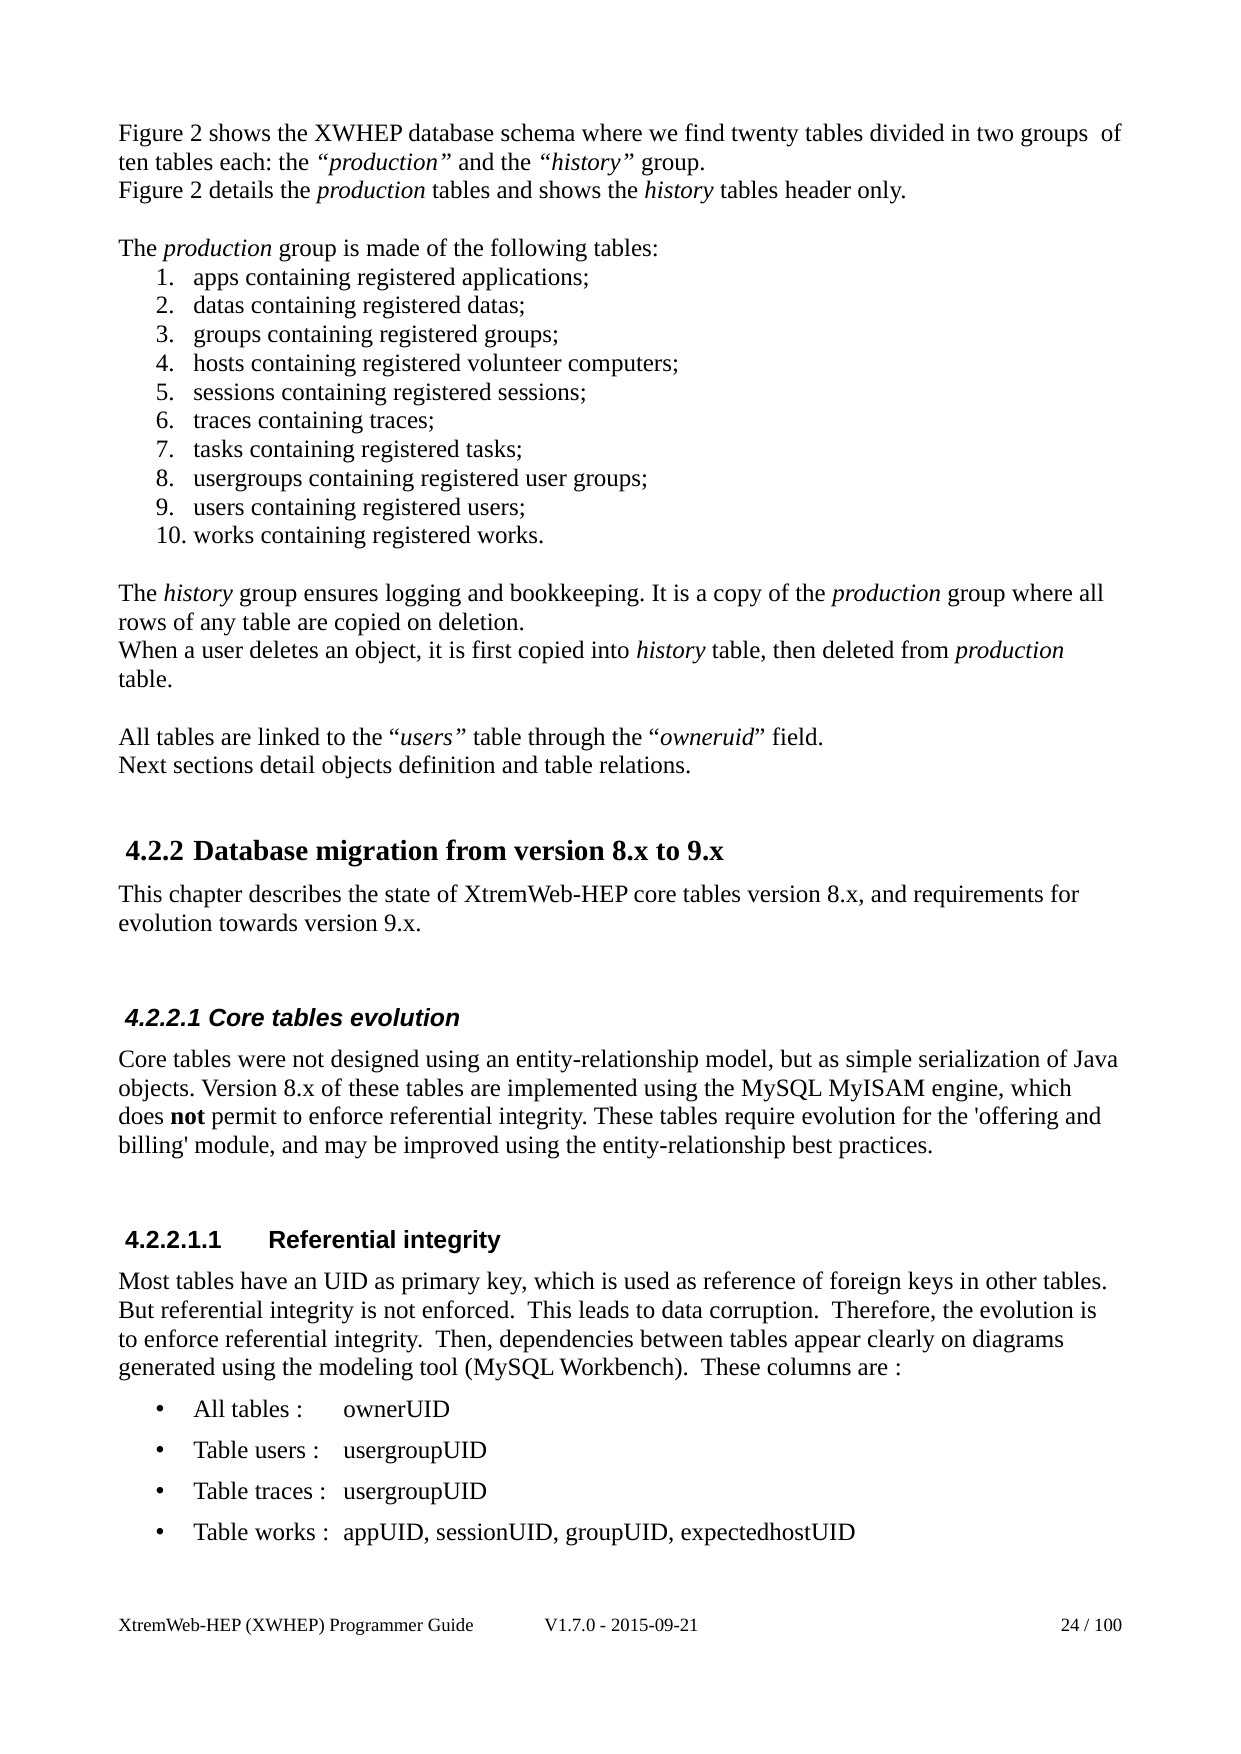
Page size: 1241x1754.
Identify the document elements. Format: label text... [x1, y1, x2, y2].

list Table works : appUID, sessionUID, groupUID, expectedhostUID [156, 1517, 1122, 1546]
list Table traces : usergroupUID [156, 1476, 1122, 1505]
list usergroups containing registered user groups; [156, 463, 1122, 492]
text Figure 2 details the production tables and shows the history tables header only. [118, 176, 1122, 204]
subtitle Referential integrity [118, 1225, 1122, 1254]
list traces containing traces; [156, 406, 1122, 434]
list users containing registered users; [156, 492, 1122, 521]
list sessions containing registered sessions; [156, 377, 1122, 406]
list hosts containing registered volunteer computers; [156, 348, 1122, 377]
text Core tables were not designed using an entity-relationship model, but as simple serialization of Java objects. Version 8.x of these tables are implemented using the MySQL MyISAM engine, which does not permit to enforce referential integrity. These tables require evolution for the 'offering and billing' module, and may be improved using the entity-relationship best practices. [118, 1044, 1122, 1159]
text Figure 2 shows the XWHEP database schema where we find twenty tables divided in two groups of ten tables each: the “production” and the “history” group. [118, 118, 1122, 176]
list datas containing registered datas; [156, 291, 1122, 319]
text All tables are linked to the “users” table through the “owneruid” field. [118, 722, 1122, 751]
list apps containing registered applications; [156, 262, 1122, 291]
text This chapter describes the state of XtremWeb-HEP core tables version 8.x, and requirements for evolution towards version 9.x. [118, 879, 1122, 937]
list works containing registered works. [156, 521, 1122, 549]
text When a user deletes an object, it is first copied into history table, then deleted from production table. [118, 636, 1122, 693]
text The history group ensures logging and bookkeeping. It is a copy of the production group where all rows of any table are copied on deletion. [118, 578, 1122, 636]
list tasks containing registered tasks; [156, 434, 1122, 463]
list Table users : usergroupUID [156, 1435, 1122, 1464]
list All tables : ownerUID [156, 1394, 1122, 1422]
subtitle Core tables evolution [118, 1003, 1122, 1031]
subtitle Database migration from version 8.x to 9.x [118, 833, 1122, 867]
text Next sections detail objects definition and table relations. [118, 751, 1122, 779]
text Most tables have an UID as primary key, which is used as reference of foreign keys in other tables. But referential integrity is not enforced. This leads to data corruption. Therefore, the evolution is to enforce referential integrity. Then, dependencies between tables appear clearly on diagrams generated using the modeling tool (MySQL Workbench). These columns are : [118, 1266, 1122, 1381]
list groups containing registered groups; [156, 319, 1122, 348]
text The production group is made of the following tables: [118, 233, 1122, 262]
